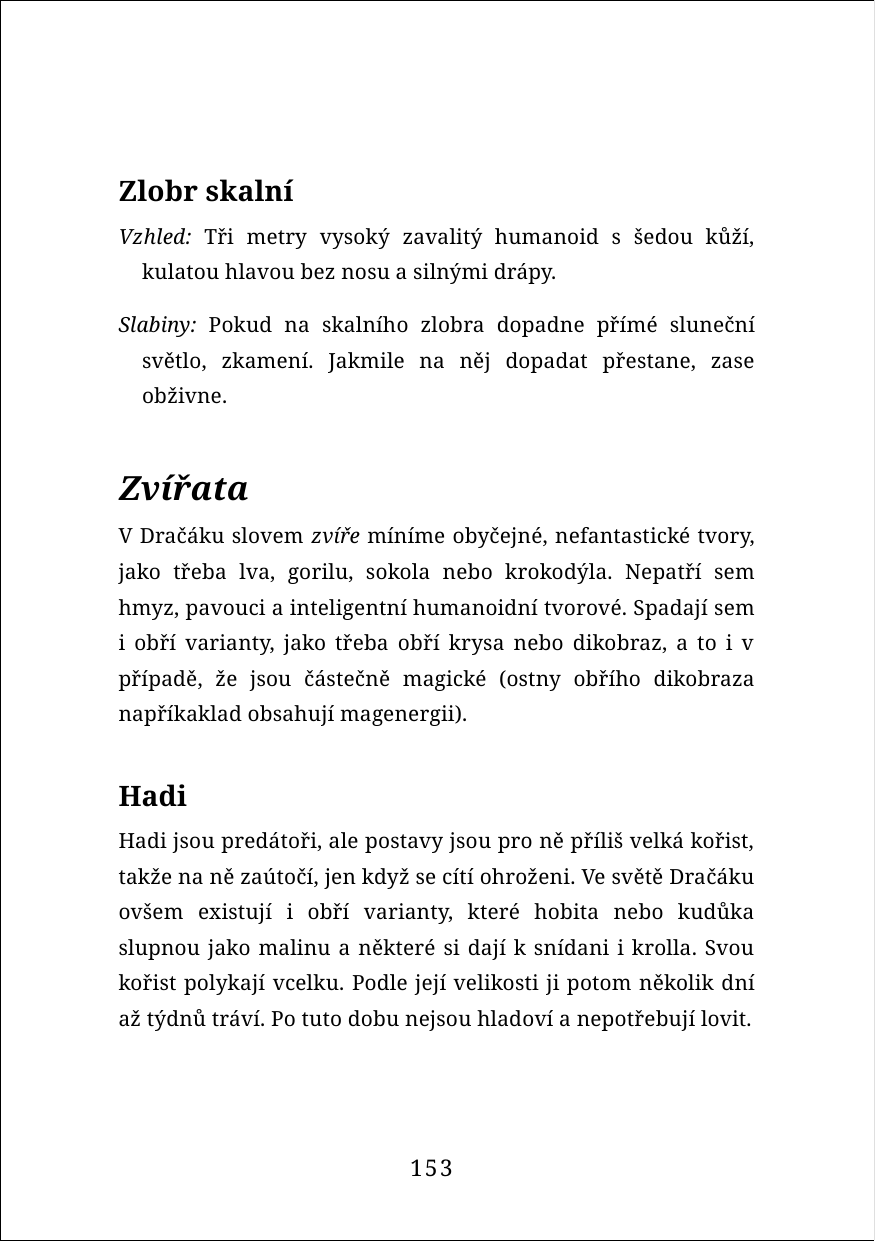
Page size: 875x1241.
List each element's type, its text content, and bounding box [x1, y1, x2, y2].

text Hadi jsou predátoři, ale postavy jsou pro ně příliš velká kořist, takže na ně zaútočí, jen když se cítí ohroženi. Ve světě Dračáku ovšem existují i obří varianty, které hobita nebo kudůka slupnou jako malinu a některé si dají k snídani i krolla. Svou kořist polykají vcelku. Podle její velikosti ji potom několik dní až týdnů tráví. Po tuto dobu nejsou hladoví a nepotřebují lovit. [118, 826, 756, 1032]
subtitle Hadi [118, 776, 756, 814]
subtitle Zlobr skalní [118, 172, 756, 210]
subtitle Zvířata [118, 464, 756, 510]
text V Dračáku slovem zvíře míníme obyčejné, nefantastické tvory, jako třeba lva, gorilu, sokola nebo krokodýla. Nepatří sem hmyz, pavouci a inteligentní humanoidní tvorové. Spadají sem i obří varianty, jako třeba obří krysa nebo dikobraz, a to i v případě, že jsou částečně magické (ostny obřího dikobraza napříkaklad obsahují magenergii). [118, 522, 756, 728]
text Slabiny: Pokud na skalního zlobra dopadne přímé sluneční světlo, zkamení. Jakmile na něj dopadat přestane, zase obživne. [118, 311, 756, 410]
text Vzhled: Tři metry vysoký zavalitý humanoid s šedou kůží, kulatou hlavou bez nosu a silnými drápy. [118, 222, 756, 286]
